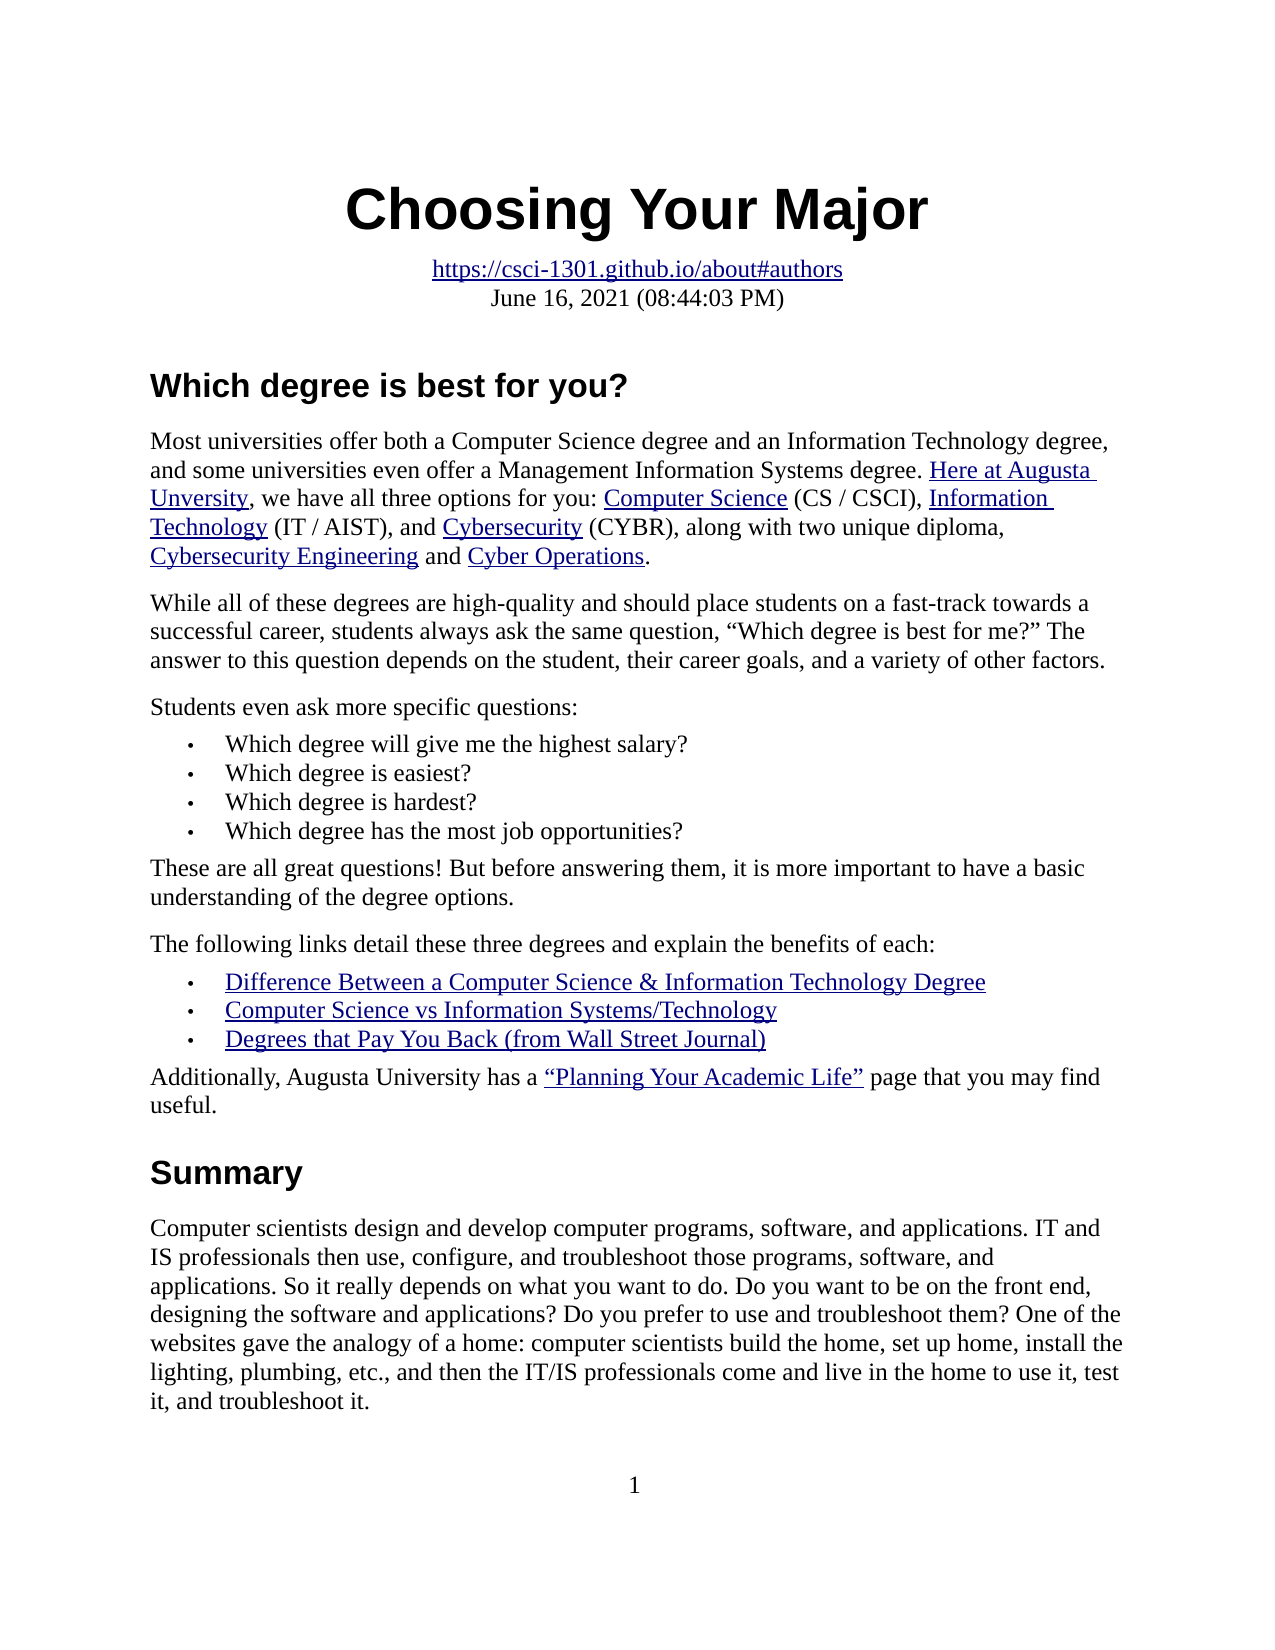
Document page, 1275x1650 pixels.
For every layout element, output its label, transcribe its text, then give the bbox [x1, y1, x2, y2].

list Difference Between a Computer Science & Information Technology Degree [187, 967, 1125, 995]
text These are all great questions! But before answering them, it is more important to have a basic understanding of the degree options. [150, 853, 1125, 911]
list Which degree is hardest? [187, 787, 1125, 816]
list Which degree has the most job opportunities? [187, 816, 1125, 844]
list Which degree is easiest? [187, 758, 1125, 787]
list Computer Science vs Information Systems/Technology [187, 995, 1125, 1024]
text Most universities offer both a Computer Science degree and an Information Technology degree, and some universities even offer a Management Information Systems degree. Here at Augusta Unversity, we have all three options for you: Computer Science (CS / CSCI), Information Technology (IT / AIST), and Cybersecurity (CYBR), along with two unique diploma, Cybersecurity Engineering and Cyber Operations. [150, 426, 1125, 570]
text Additionally, Augusta University has a “Planning Your Academic Life” page that you may find useful. [150, 1062, 1125, 1119]
list Degrees that Pay You Back (from Wall Street Journal) [187, 1024, 1125, 1053]
text While all of these degrees are high-quality and should place students on a fast-track towards a successful career, students always ask the same question, “Which degree is best for me?” The answer to this question depends on the student, their career goals, and a variety of other factors. [150, 588, 1125, 674]
subtitle Summary [150, 1153, 1125, 1192]
text The following links detail these three degrees and explain the benefits of each: [150, 929, 1125, 958]
title Choosing Your Major [150, 175, 1125, 242]
list Which degree will give me the highest salary? [187, 729, 1125, 758]
text https://csci-1301.github.io/about#authors [150, 254, 1125, 283]
text Students even ask more specific questions: [150, 692, 1125, 721]
text June 16, 2021 (08:44:03 PM) [150, 283, 1125, 312]
text Computer scientists design and develop computer programs, software, and applications. IT and IS professionals then use, configure, and troubleshoot those programs, software, and applications. So it really depends on what you want to do. Do you want to be on the front end, designing the software and applications? Do you prefer to use and troubleshoot them? One of the websites gave the analogy of a home: computer scientists build the home, set up home, install the lighting, plumbing, etc., and then the IT/IS professionals come and live in the home to use it, test it, and troubleshoot it. [150, 1213, 1125, 1414]
subtitle Which degree is best for you? [150, 366, 1125, 404]
